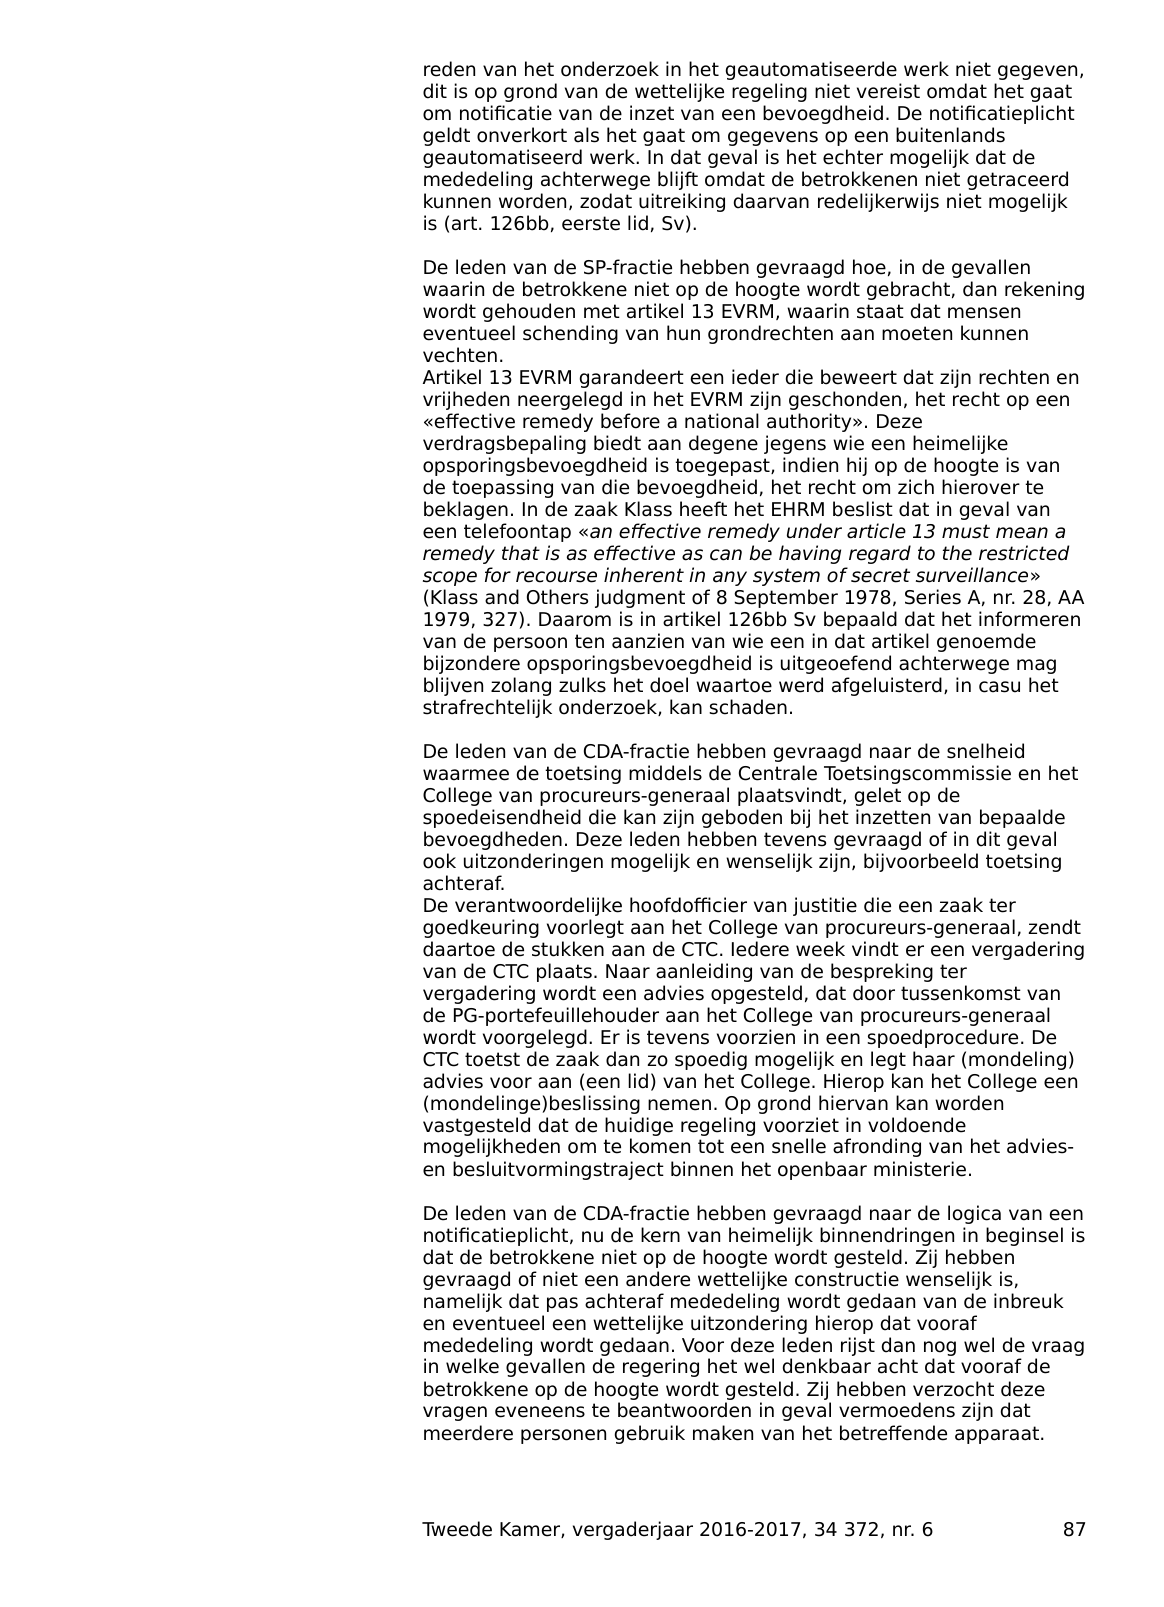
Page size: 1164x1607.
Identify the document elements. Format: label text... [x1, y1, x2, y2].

text De verantwoordelijke hoofdofficier van justitie die een zaak ter goedkeuring voorlegt aan het College van procureurs-generaal, zendt daartoe de stukken aan de CTC. Iedere week vindt er een vergadering van de CTC plaats. Naar aanleiding van de bespreking ter vergadering wordt een advies opgesteld, dat door tussenkomst van de PG-portefeuillehouder aan het College van procureurs-generaal wordt voorgelegd. Er is tevens voorzien in een spoedprocedure. De CTC toetst de zaak dan zo spoedig mogelijk en legt haar (mondeling) advies voor aan (een lid) van het College. Hierop kan het College een (mondelinge)beslissing nemen. Op grond hiervan kan worden vastgesteld dat de huidige regeling voorziet in voldoende mogelijkheden om te komen tot een snelle afronding van het advies- en besluitvormingstraject binnen het openbaar ministerie. [422, 895, 1087, 1180]
text reden van het onderzoek in het geautomatiseerde werk niet gegeven, dit is op grond van de wettelijke regeling niet vereist omdat het gaat om notificatie van de inzet van een bevoegdheid. De notificatieplicht geldt onverkort als het gaat om gegevens op een buitenlands geautomatiseerd werk. In dat geval is het echter mogelijk dat de mededeling achterwege blijft omdat de betrokkenen niet getraceerd kunnen worden, zodat uitreiking daarvan redelijkerwijs niet mogelijk is (art. 126bb, eerste lid, Sv). [422, 59, 1087, 235]
text De leden van de CDA-fractie hebben gevraagd naar de logica van een notificatieplicht, nu de kern van heimelijk binnendringen in beginsel is dat de betrokkene niet op de hoogte wordt gesteld. Zij hebben gevraagd of niet een andere wettelijke constructie wenselijk is, namelijk dat pas achteraf mededeling wordt gedaan van de inbreuk en eventueel een wettelijke uitzondering hierop dat vooraf mededeling wordt gedaan. Voor deze leden rijst dan nog wel de vraag in welke gevallen de regering het wel denkbaar acht dat vooraf de betrokkene op de hoogte wordt gesteld. Zij hebben verzocht deze vragen eveneens te beantwoorden in geval vermoedens zijn dat meerdere personen gebruik maken van het betreffende apparaat. [422, 1203, 1087, 1444]
text De leden van de CDA-fractie hebben gevraagd naar de snelheid waarmee de toetsing middels de Centrale Toetsingscommissie en het College van procureurs-generaal plaatsvindt, gelet op de spoedeisendheid die kan zijn geboden bij het inzetten van bepaalde bevoegdheden. Deze leden hebben tevens gevraagd of in dit geval ook uitzonderingen mogelijk en wenselijk zijn, bijvoorbeeld toetsing achteraf. [422, 741, 1087, 895]
text De leden van de SP-fractie hebben gevraagd hoe, in de gevallen waarin de betrokkene niet op de hoogte wordt gebracht, dan rekening wordt gehouden met artikel 13 EVRM, waarin staat dat mensen eventueel schending van hun grondrechten aan moeten kunnen vechten. [422, 257, 1087, 367]
text Artikel 13 EVRM garandeert een ieder die beweert dat zijn rechten en vrijheden neergelegd in het EVRM zijn geschonden, het recht op een «effective remedy before a national authority». Deze verdragsbepaling biedt aan degene jegens wie een heimelijke opsporingsbevoegdheid is toegepast, indien hij op de hoogte is van de toepassing van die bevoegdheid, het recht om zich hierover te beklagen. In de zaak Klass heeft het EHRM beslist dat in geval van een telefoontap «an effective remedy under article 13 must mean a remedy that is as effective as can be having regard to the restricted scope for recourse inherent in any system of secret surveillance» (Klass and Others judgment of 8 September 1978, Series A, nr. 28, AA 1979, 327). Daarom is in artikel 126bb Sv bepaald dat het informeren van de persoon ten aanzien van wie een in dat artikel genoemde bijzondere opsporingsbevoegdheid is uitgeoefend achterwege mag blijven zolang zulks het doel waartoe werd afgeluisterd, in casu het strafrechtelijk onderzoek, kan schaden. [422, 367, 1087, 719]
